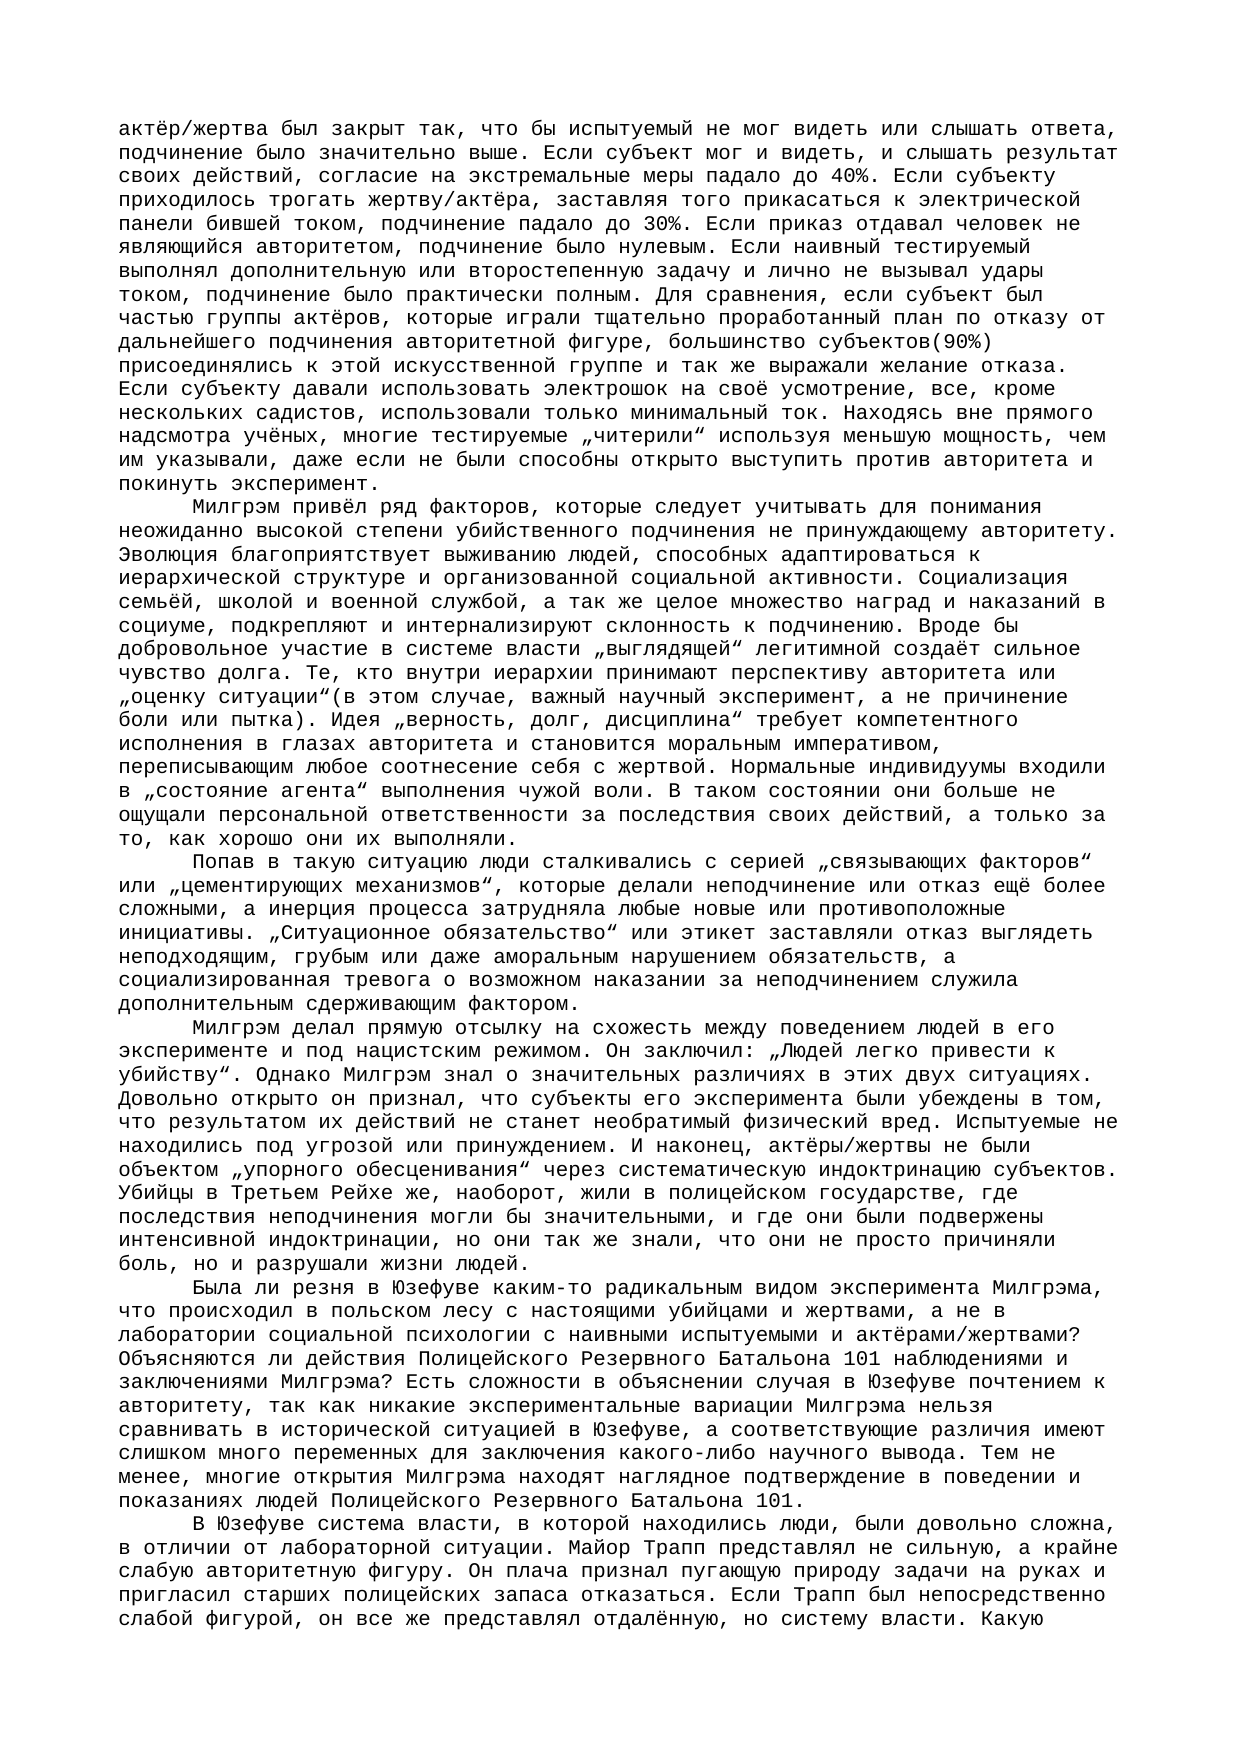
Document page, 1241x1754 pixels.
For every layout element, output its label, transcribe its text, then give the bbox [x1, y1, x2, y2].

text Попав в такую ситуацию люди сталкивались с серией „связывающих факторов“ или „цементирующих механизмов“, которые делали неподчинение или отказ ещё более сложными, а инерция процесса затрудняла любые новые или противоположные инициативы. „Ситуационное обязательство“ или этикет заставляли отказ выглядеть неподходящим, грубым или даже аморальным нарушением обязательств, а социализированная тревога о возможном наказании за неподчинением служила дополнительным сдерживающим фактором. [118, 851, 1122, 1017]
text Милгрэм делал прямую отсылку на схожесть между поведением людей в его эксперименте и под нацистским режимом. Он заключил: „Людей легко привести к убийству“. Однако Милгрэм знал о значительных различиях в этих двух ситуациях. Довольно открыто он признал, что субъекты его эксперимента были убеждены в том, что результатом их действий не станет необратимый физический вред. Испытуемые не находились под угрозой или принуждением. И наконец, актёры/жертвы не были объектом „упорного обесценивания“ через систематическую индоктринацию субъектов. Убийцы в Третьем Рейхе же, наоборот, жили в полицейском государстве, где последствия неподчинения могли бы значительными, и где они были подвержены интенсивной индоктринации, но они так же знали, что они не просто причиняли боль, но и разрушали жизни людей. [118, 1017, 1122, 1277]
text Была ли резня в Юзефуве каким-то радикальным видом эксперимента Милгрэма, что происходил в польском лесу с настоящими убийцами и жертвами, а не в лаборатории социальной психологии с наивными испытуемыми и актёрами/жертвами? Объясняются ли действия Полицейского Резервного Батальона 101 наблюдениями и заключениями Милгрэма? Есть сложности в объяснении случая в Юзефуве почтением к авторитету, так как никакие экспериментальные вариации Милгрэма нельзя сравнивать в исторической ситуацией в Юзефуве, а соответствующие различия имеют слишком много переменных для заключения какого-либо научного вывода. Тем не менее, многие открытия Милгрэма находят наглядное подтверждение в поведении и показаниях людей Полицейского Резервного Батальона 101. [118, 1277, 1122, 1513]
text актёр/жертва был закрыт так, что бы испытуемый не мог видеть или слышать ответа, подчинение было значительно выше. Если субъект мог и видеть, и слышать результат своих действий, согласие на экстремальные меры падало до 40%. Если субъекту приходилось трогать жертву/актёра, заставляя того прикасаться к электрической панели бившей током, подчинение падало до 30%. Если приказ отдавал человек не являющийся авторитетом, подчинение было нулевым. Если наивный тестируемый выполнял дополнительную или второстепенную задачу и лично не вызывал удары током, подчинение было практически полным. Для сравнения, если субъект был частью группы актёров, которые играли тщательно проработанный план по отказу от дальнейшего подчинения авторитетной фигуре, большинство субъектов(90%) присоединялись к этой искусственной группе и так же выражали желание отказа. Если субъекту давали использовать электрошок на своё усмотрение, все, кроме нескольких садистов, использовали только минимальный ток. Находясь вне прямого надсмотра учёных, многие тестируемые „читерили“ используя меньшую мощность, чем им указывали, даже если не были способны открыто выступить против авторитета и покинуть эксперимент. [118, 118, 1122, 496]
text Милгрэм привёл ряд факторов, которые следует учитывать для понимания неожиданно высокой степени убийственного подчинения не принуждающему авторитету. Эволюция благоприятствует выживанию людей, способных адаптироваться к иерархической структуре и организованной социальной активности. Социализация семьёй, школой и военной службой, а так же целое множество наград и наказаний в социуме, подкрепляют и интернализируют склонность к подчинению. Вроде бы добровольное участие в системе власти „выглядящей“ легитимной создаёт сильное чувство долга. Те, кто внутри иерархии принимают перспективу авторитета или „оценку ситуации“(в этом случае, важный научный эксперимент, а не причинение боли или пытка). Идея „верность, долг, дисциплина“ требует компетентного исполнения в глазах авторитета и становится моральным императивом, переписывающим любое соотнесение себя с жертвой. Нормальные индивидуумы входили в „состояние агента“ выполнения чужой воли. В таком состоянии они больше не ощущали персональной ответственности за последствия своих действий, а только за то, как хорошо они их выполняли. [118, 496, 1122, 851]
text В Юзефуве система власти, в которой находились люди, были довольно сложна, в отличии от лабораторной ситуации. Майор Трапп представлял не сильную, а крайне слабую авторитетную фигуру. Он плача признал пугающую природу задачи на руках и пригласил старших полицейских запаса отказаться. Если Трапп был непосредственно слабой фигурой, он все же представлял отдалённую, но систему власти. Какую [118, 1513, 1122, 1631]
